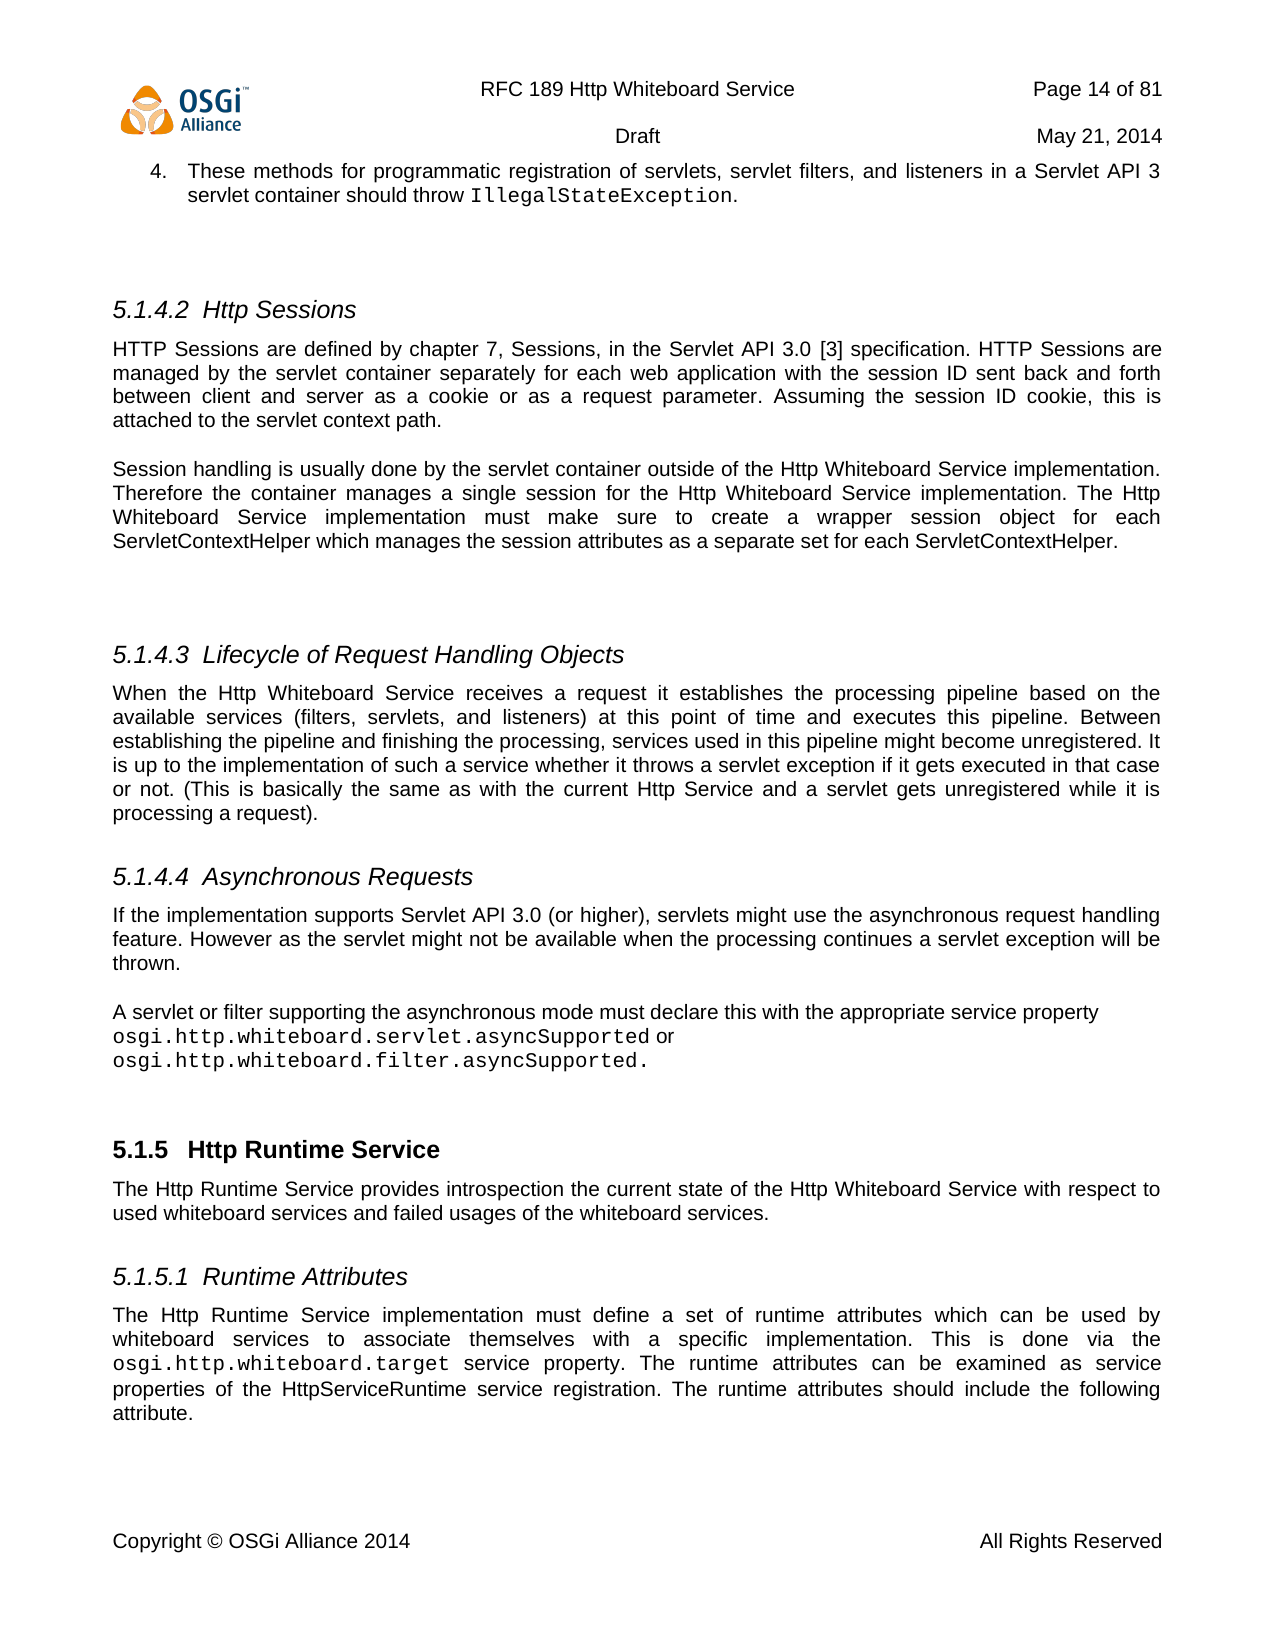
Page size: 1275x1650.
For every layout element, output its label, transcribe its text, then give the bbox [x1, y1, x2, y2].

text A servlet or filter supporting the asynchronous mode must declare this with the appropriate service property osgi.http.whiteboard.servlet.asyncSupported or osgi.http.whiteboard.filter.asyncSupported. [112, 1000, 1162, 1074]
picture [113, 78, 257, 142]
subtitle Runtime Attributes [112, 1262, 1162, 1291]
text When the Http Whiteboard Service receives a request it establishes the processing pipeline based on the available services (filters, servlets, and listeners) at this point of time and executes this pipeline. Between establishing the pipeline and finishing the processing, services used in this pipeline might become unregistered. It is up to the implementation of such a service whether it throws a servlet exception if it gets executed in that case or not. (This is basically the same as with the current Http Service and a servlet gets unregistered while it is processing a request). [112, 681, 1162, 824]
subtitle Asynchronous Requests [112, 862, 1162, 891]
list These methods for programmatic registration of servlets, servlet filters, and listeners in a Servlet API 3 servlet container should throw IllegalStateException. [150, 159, 1162, 209]
text HTTP Sessions are defined by chapter 7, Sessions, in the Servlet API 3.0 [3]. specification. HTTP Sessions are managed by the servlet container separately for each web application with the session ID sent back and forth between client and server as a cookie or as a request parameter. Assuming the session ID cookie, this is attached to the servlet context path. [112, 336, 1162, 432]
text The Http Runtime Service implementation must define a set of runtime attributes which can be used by whiteboard services to associate themselves with a specific implementation. This is done via the osgi.http.whiteboard.target service property. The runtime attributes can be examined as service properties of the HttpServiceRuntime service registration. The runtime attributes should include the following attribute. [112, 1303, 1162, 1425]
text If the implementation supports Servlet API 3.0 (or higher), servlets might use the asynchronous request handling feature. However as the servlet might not be available when the processing continues a servlet exception will be thrown. [112, 903, 1162, 975]
subtitle Lifecycle of Request Handling Objects [112, 639, 1162, 668]
subtitle Http Runtime Service [112, 1135, 1162, 1164]
text The Http Runtime Service provides introspection the current state of the Http Whiteboard Service with respect to used whiteboard services and failed usages of the whiteboard services. [112, 1176, 1162, 1224]
text Session handling is usually done by the servlet container outside of the Http Whiteboard Service implementation. Therefore the container manages a single session for the Http Whiteboard Service implementation. The Http Whiteboard Service implementation must make sure to create a wrapper session object for each ServletContextHelper which manages the session attributes as a separate set for each ServletContextHelper. [112, 457, 1162, 553]
subtitle Http Sessions [112, 295, 1162, 324]
